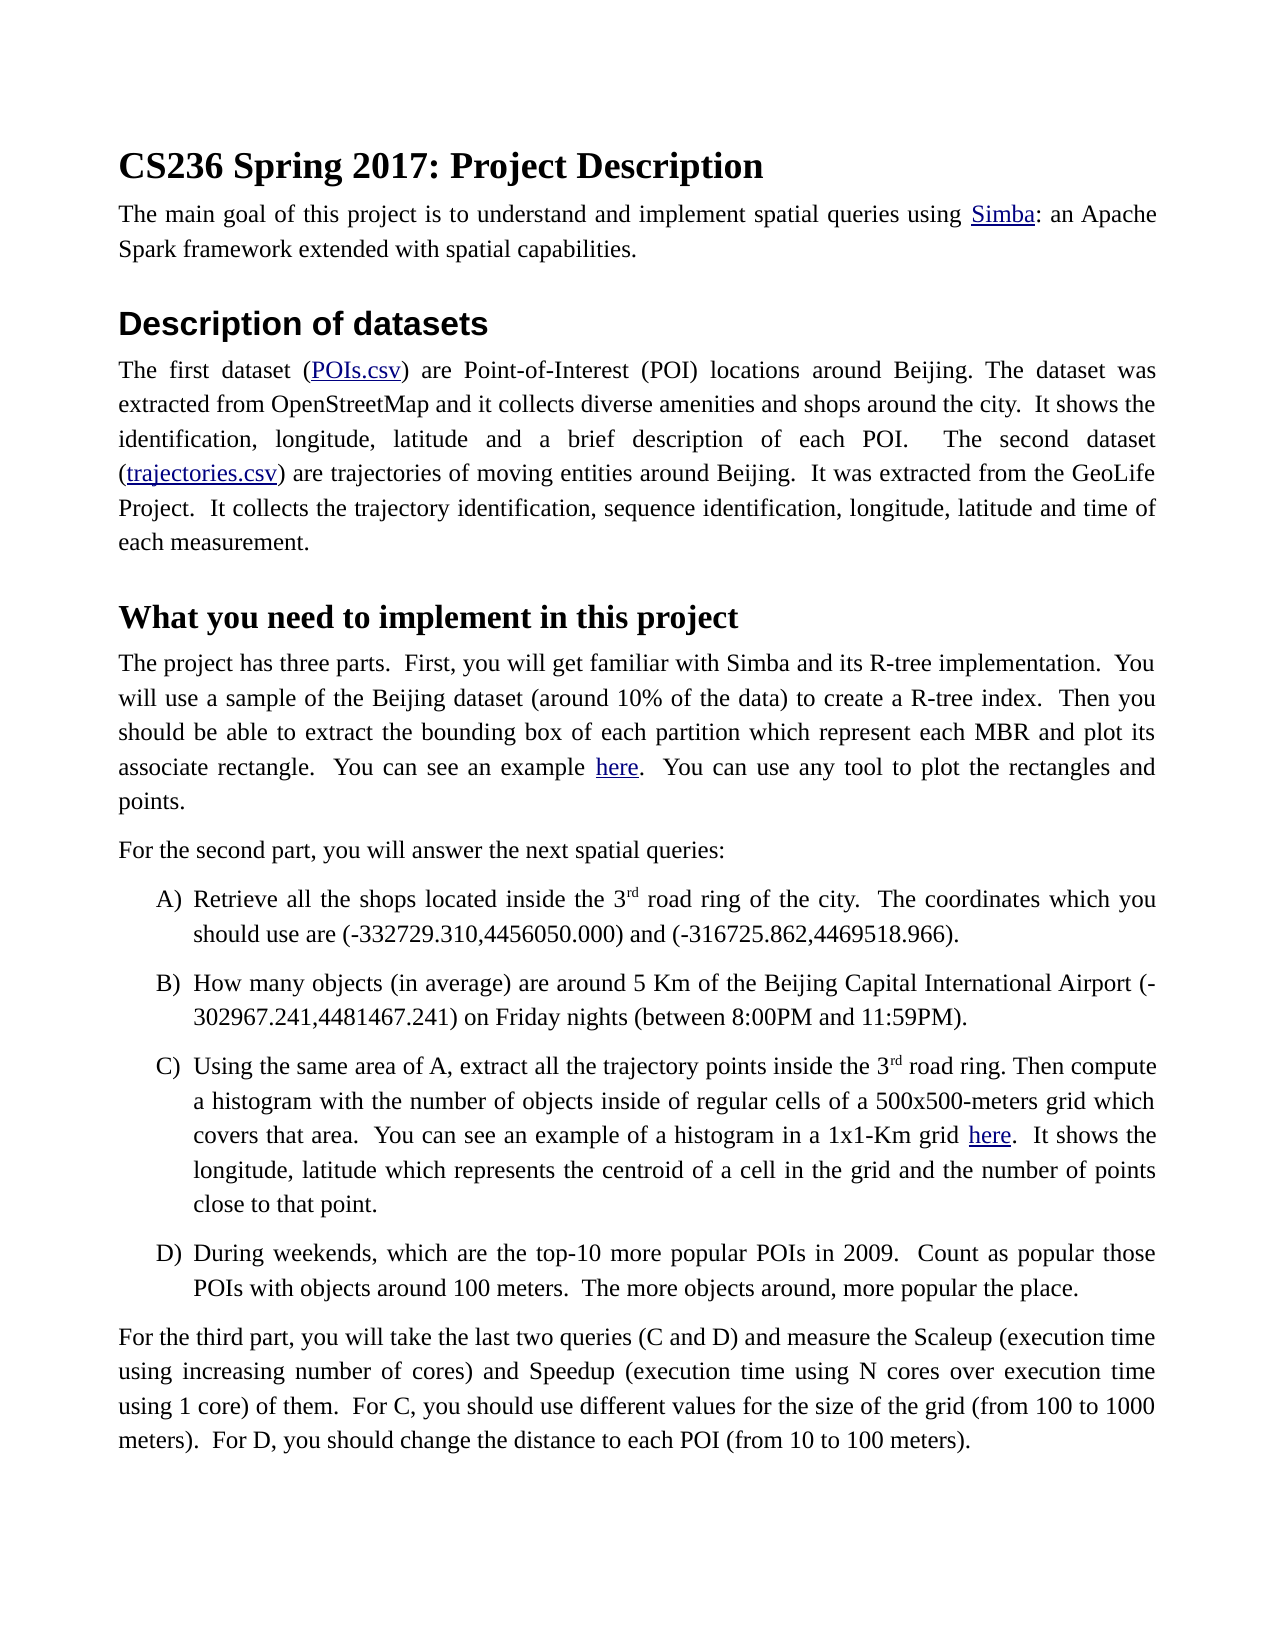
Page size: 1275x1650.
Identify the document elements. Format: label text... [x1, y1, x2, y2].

list Using the same area of A, extract all the trajectory points inside the 3rd road ring. Then compute a histogram with the number of objects inside of regular cells of a 500x500-meters grid which covers that area. You can see an example of a histogram in a 1x1-Km grid here. It shows the longitude, latitude which represents the centroid of a cell in the grid and the number of points close to that point. [156, 1051, 1157, 1218]
text For the second part, you will answer the next spatial queries: [118, 835, 1157, 864]
text The project has three parts. First, you will get familiar with Simba and its R-tree implementation. You will use a sample of the Beijing dataset (around 10% of the data) to create a R-tree index. Then you should be able to extract the bounding box of each partition which represent each MBR and plot its associate rectangle. You can see an example here. You can use any tool to plot the rectangles and points. [118, 648, 1157, 815]
subtitle What you need to implement in this project [118, 597, 1157, 636]
subtitle CS236 Spring 2017: Project Description [118, 143, 1157, 187]
subtitle Description of datasets [118, 304, 1157, 342]
text For the third part, you will take the last two queries (C and D) and measure the Scaleup (execution time using increasing number of cores) and Speedup (execution time using N cores over execution time using 1 core) of them. For C, you should use different values for the size of the grid (from 100 to 1000 meters). For D, you should change the distance to each POI (from 10 to 100 meters). [118, 1322, 1157, 1454]
text The main goal of this project is to understand and implement spatial queries using Simba: an Apache Spark framework extended with spatial capabilities. [118, 199, 1157, 262]
text The first dataset (POIs.csv) are Point-of-Interest (POI) locations around Beijing. The dataset was extracted from OpenStreetMap and it collects diverse amenities and shops around the city. It shows the identification, longitude, latitude and a brief description of each POI. The second dataset (trajectories.csv) are trajectories of moving entities around Beijing. It was extracted from the GeoLife Project. It collects the trajectory identification, sequence identification, longitude, latitude and time of each measurement. [118, 355, 1157, 556]
list How many objects (in average) are around 5 Km of the Beijing Capital International Airport (-302967.241,4481467.241) on Friday nights (between 8:00PM and 11:59PM). [156, 968, 1157, 1031]
list Retrieve all the shops located inside the 3rd road ring of the city. The coordinates which you should use are (-332729.310,4456050.000) and (-316725.862,4469518.966). [156, 884, 1157, 947]
list During weekends, which are the top-10 more popular POIs in 2009. Count as popular those POIs with objects around 100 meters. The more objects around, more popular the place. [156, 1238, 1157, 1302]
